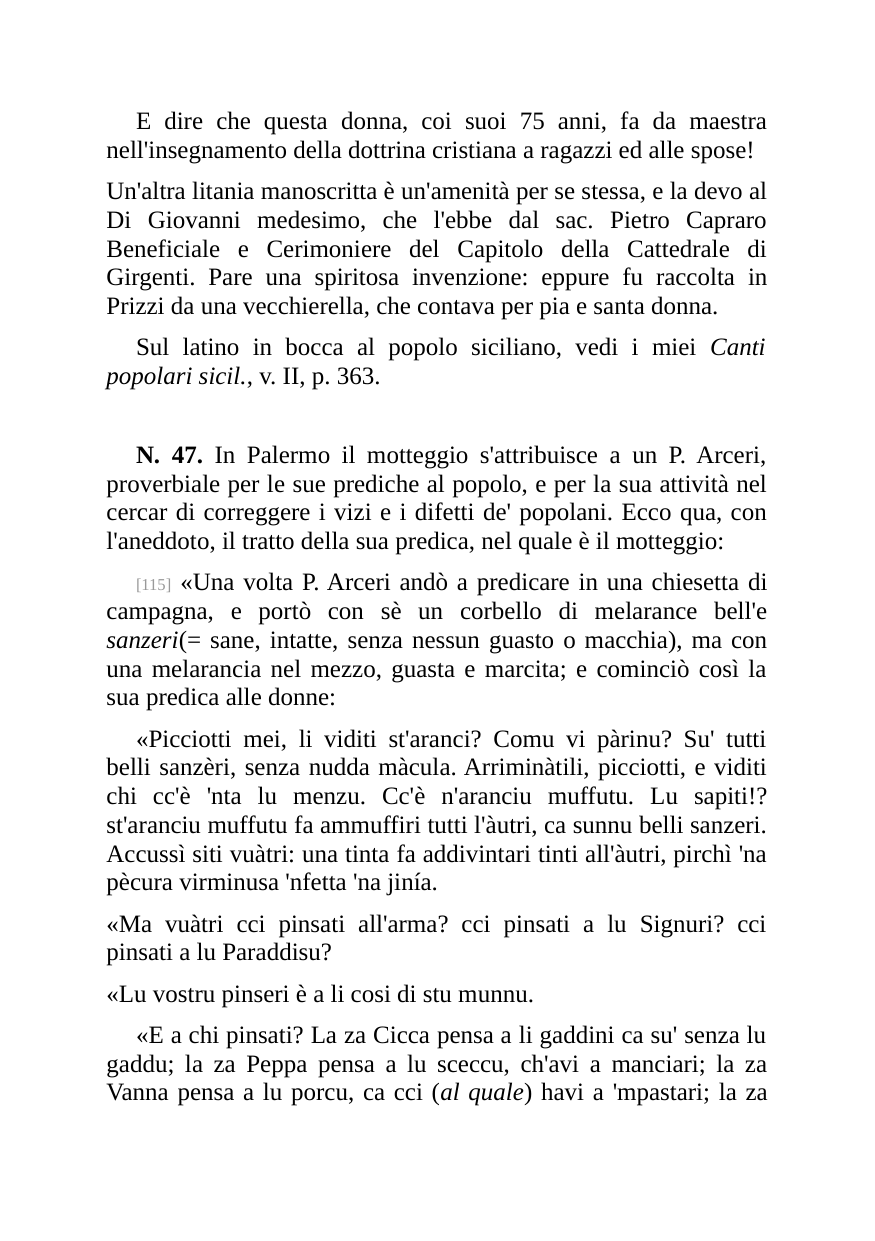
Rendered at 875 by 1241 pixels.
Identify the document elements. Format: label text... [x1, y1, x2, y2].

text Un'altra litania manoscritta è un'amenità per se stessa, e la devo al Di Giovanni medesimo, che l'ebbe dal sac. Pietro Capraro Beneficiale e Cerimoniere del Capitolo della Cattedrale di Girgenti. Pare una spiritosa invenzione: eppure fu raccolta in Prizzi da una vecchierella, che contava per pia e santa donna. [106, 176, 768, 320]
text «E a chi pinsati? La za Cicca pensa a li gaddini ca su' senza lu gaddu; la za Peppa pensa a lu sceccu, ch'avi a manciari; la za Vanna pensa a lu porcu, ca cci (al quale) havi a 'mpastari; la za [106, 1020, 768, 1106]
text «Lu vostru pinseri è a li cosi di stu munnu. [106, 979, 768, 1007]
text «Picciotti mei, li viditi st'aranci? Comu vi pàrinu? Su' tutti belli sanzèri, senza nudda màcula. Arriminàtili, picciotti, e viditi chi cc'è 'nta lu menzu. Cc'è n'aranciu muffutu. Lu sapiti!? st'aranciu muffutu fa ammuffiri tutti l'àutri, ca sunnu belli sanzeri. Accussì siti vuàtri: una tinta fa addivintari tinti all'àutri, pirchì 'na pècura virminusa 'nfetta 'na jinía. [106, 724, 768, 896]
text N. 47. In Palermo il motteggio s'attribuisce a un P. Arceri, proverbiale per le sue prediche al popolo, e per la sua attività nel cercar di correggere i vizi e i difetti de' popolani. Ecco qua, con l'aneddoto, il tratto della sua predica, nel quale è il motteggio: [106, 440, 768, 555]
text E dire che questa donna, coi suoi 75 anni, fa da maestra nell'insegnamento della dottrina cristiana a ragazzi ed alle spose! [106, 106, 768, 164]
text [115] «Una volta P. Arceri andò a predicare in una chiesetta di campagna, e portò con sè un corbello di melarance bell'e sanzeri(= sane, intatte, senza nessun guasto o macchia), ma con una melarancia nel mezzo, guasta e marcita; e cominciò così la sua predica alle donne: [106, 567, 768, 711]
text «Ma vuàtri cci pinsati all'arma? cci pinsati a lu Signuri? cci pinsati a lu Paraddisu? [106, 909, 768, 966]
text Sul latino in bocca al popolo siciliano, vedi i miei Canti popolari sicil., v. II, p. 363. [106, 332, 768, 390]
